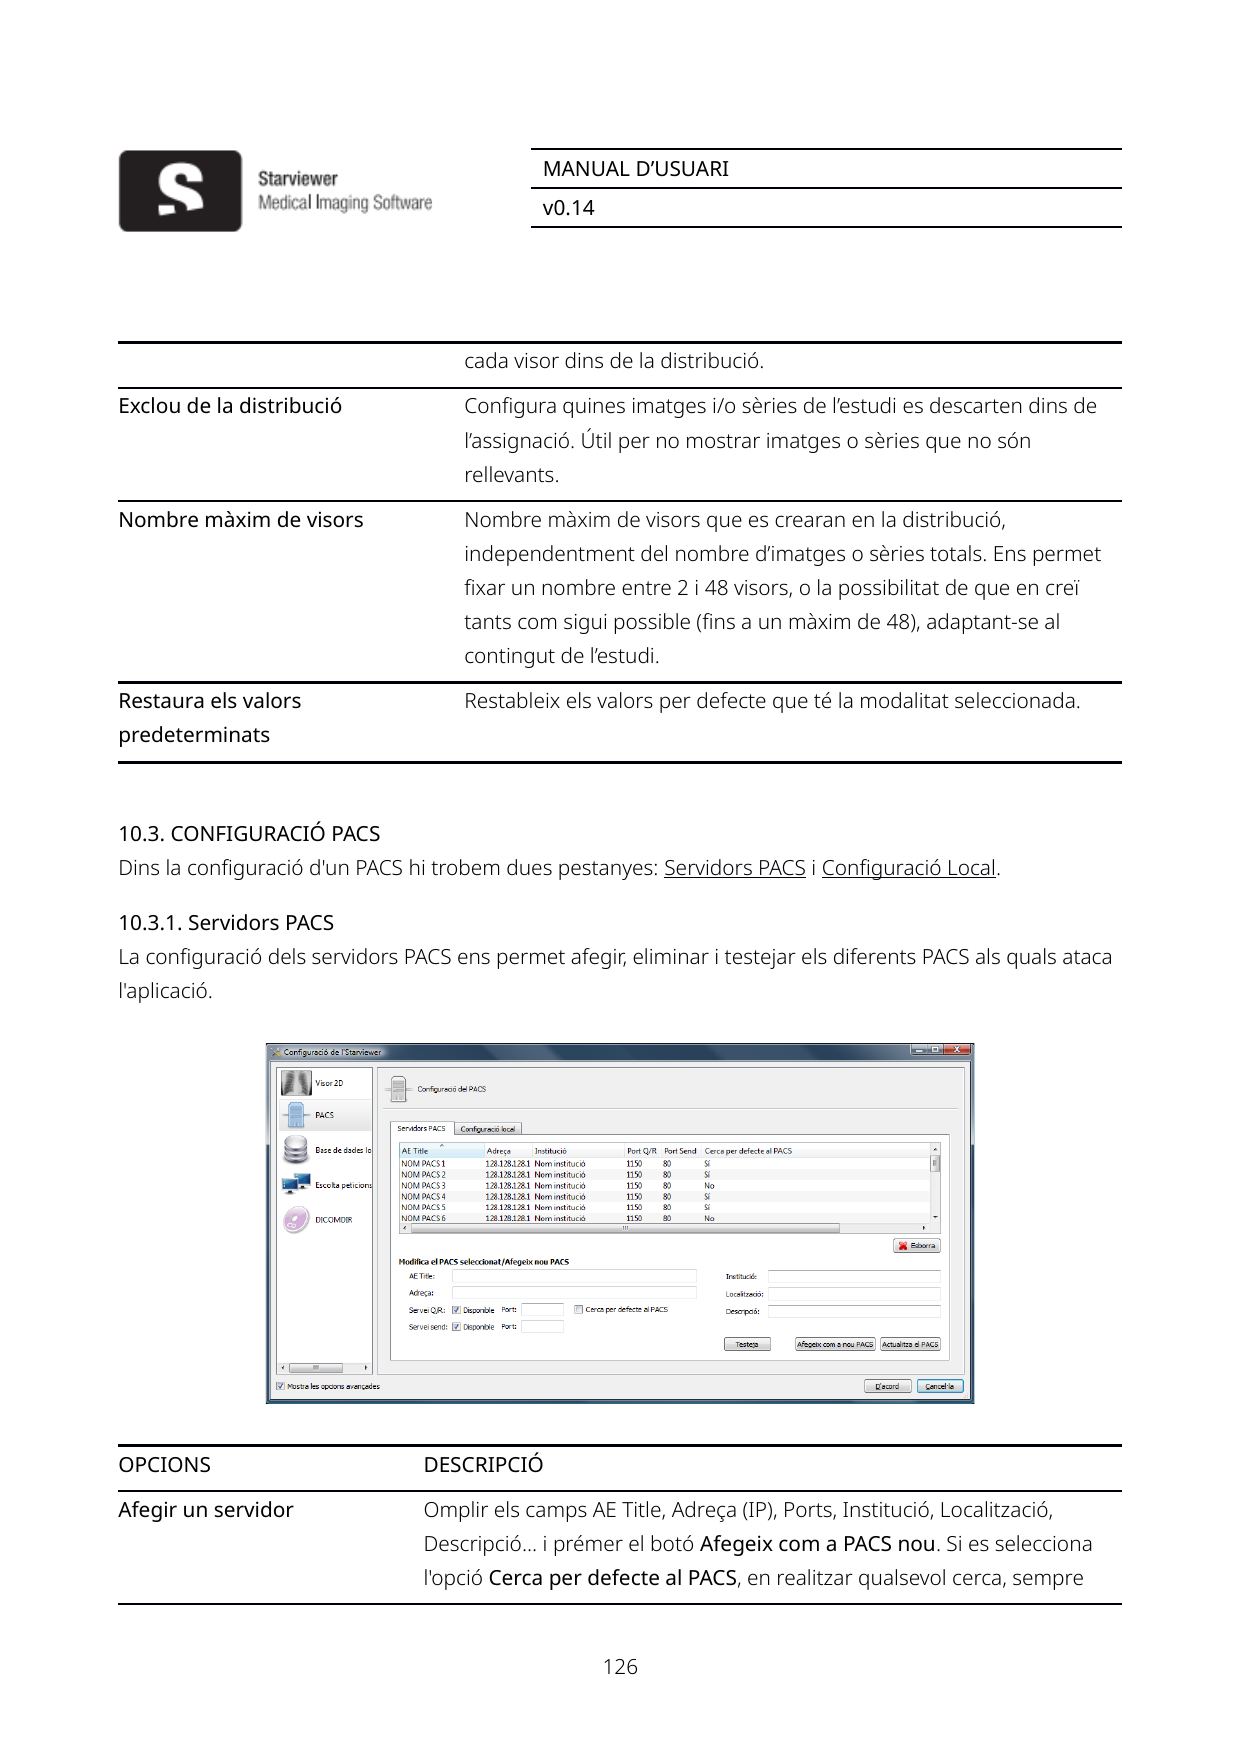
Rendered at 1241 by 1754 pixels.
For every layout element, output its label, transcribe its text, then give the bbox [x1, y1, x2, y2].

table_cell Configura quines imatges i/o sèries de l’estudi es descarten dins de l’assignació. Útil per no mostrar imatges o sèries que no són rellevants. [464, 389, 1122, 500]
table_cell [118, 344, 464, 387]
table_cell Exclou de la distribució [118, 389, 464, 500]
table_cell cada visor dins de la distribució. [464, 344, 1122, 387]
picture [265, 1043, 975, 1404]
table_header descripció [423, 1447, 1122, 1490]
subtitle Configuració PACS [118, 819, 1122, 847]
table_cell Restableix els valors per defecte que té la modalitat seleccionada. [464, 684, 1122, 761]
table_cell Afegir un servidor [118, 1492, 423, 1603]
text La configuració dels servidors PACS ens permet afegir, eliminar i testejar els diferents PACS als quals ataca l'aplicació. [118, 942, 1122, 1004]
table_header opcions [118, 1447, 423, 1490]
table_cell Nombre màxim de visors que es crearan en la distribució, independentment del nombre d’imatges o sèries totals. Ens permet fixar un nombre entre 2 i 48 visors, o la possibilitat de que en creï tants com sigui possible (fins a un màxim de 48), adaptant-se al contingut de l’estudi. [464, 502, 1122, 681]
text Dins la configuració d'un PACS hi trobem dues pestanyes: Servidors PACS i Configuració Local. [118, 853, 1122, 881]
table_cell Restaura els valors predeterminats [118, 684, 464, 761]
table_cell Nombre màxim de visors [118, 502, 464, 681]
table_cell Omplir els camps AE Title, Adreça (IP), Ports, Institució, Localització, Descripció... i prémer el botó Afegeix com a PACS nou. Si es selecciona l'opció Cerca per defecte al PACS, en realitzar qualsevol cerca, sempre [423, 1492, 1122, 1603]
subtitle Servidors PACS [118, 908, 1122, 936]
